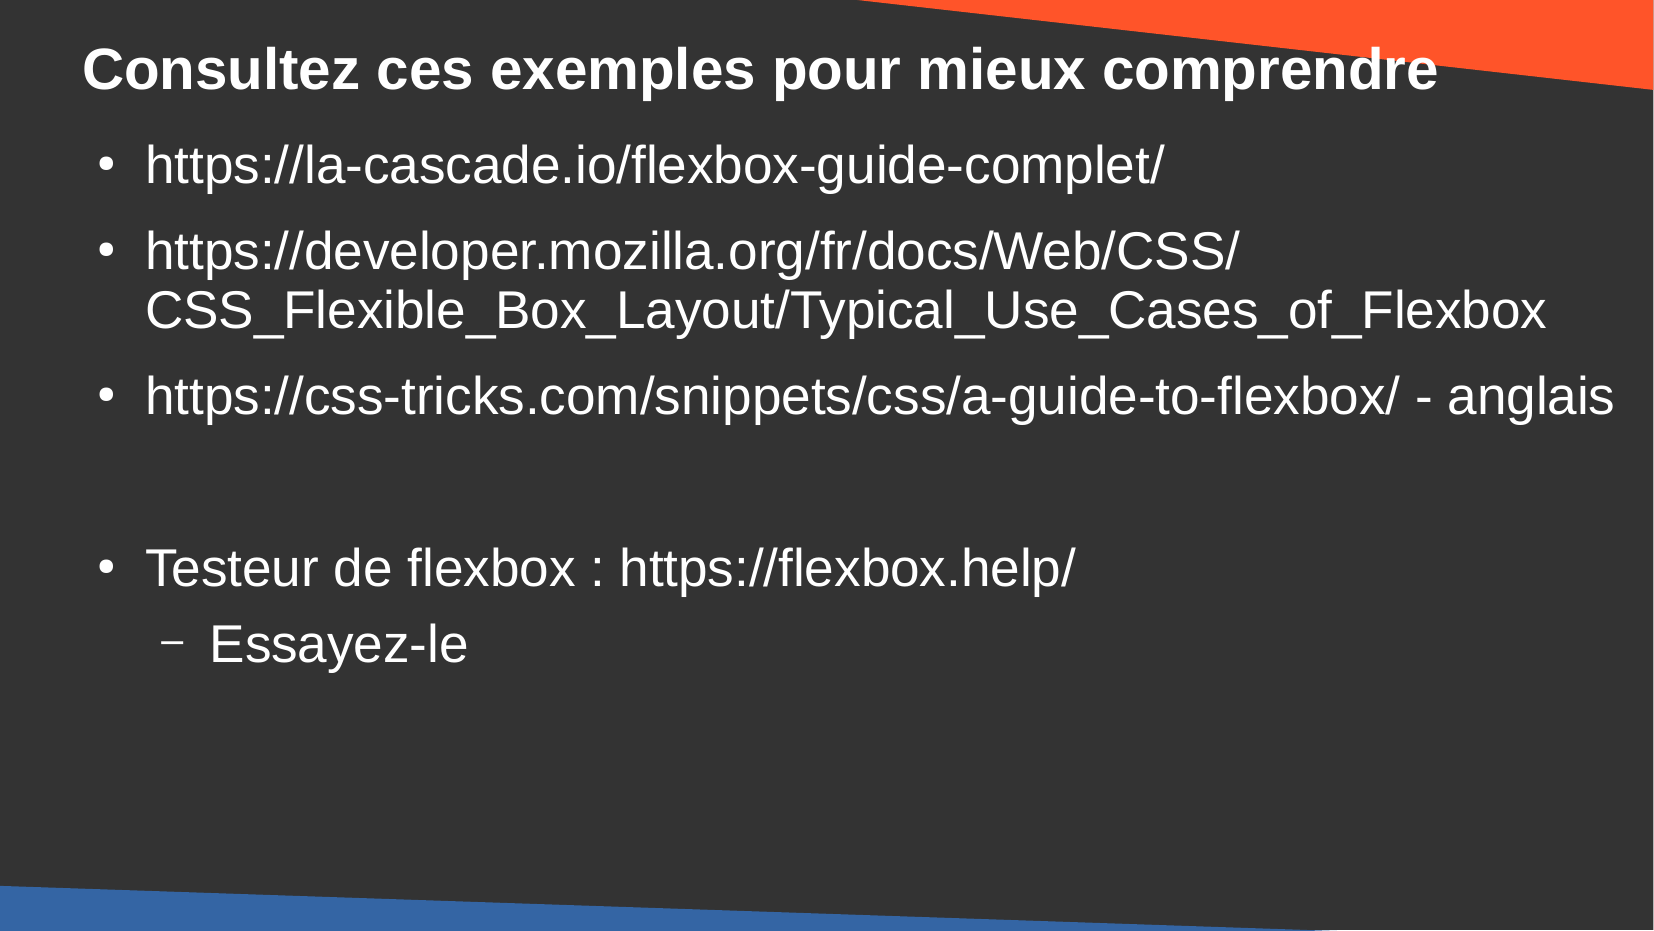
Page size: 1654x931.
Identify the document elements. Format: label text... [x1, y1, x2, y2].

text_box [0, 885, 1337, 931]
title Consultez ces exemples pour mieux comprendre [82, 37, 1571, 114]
list https://la-cascade.io/flexbox-guide-complet/ https://developer.mozilla.org/fr/docs/Web/CSS/CSS_Flexible_Box_Layout/Typical_Use_Cases_of_Flexbox https://css-tricks.com/snippets/css/a-guide-to-flexbox/ - anglais Testeur de flexbox : https://flexbox.help/ Essayez-le [80, 135, 1620, 686]
text_box [857, 0, 1654, 90]
